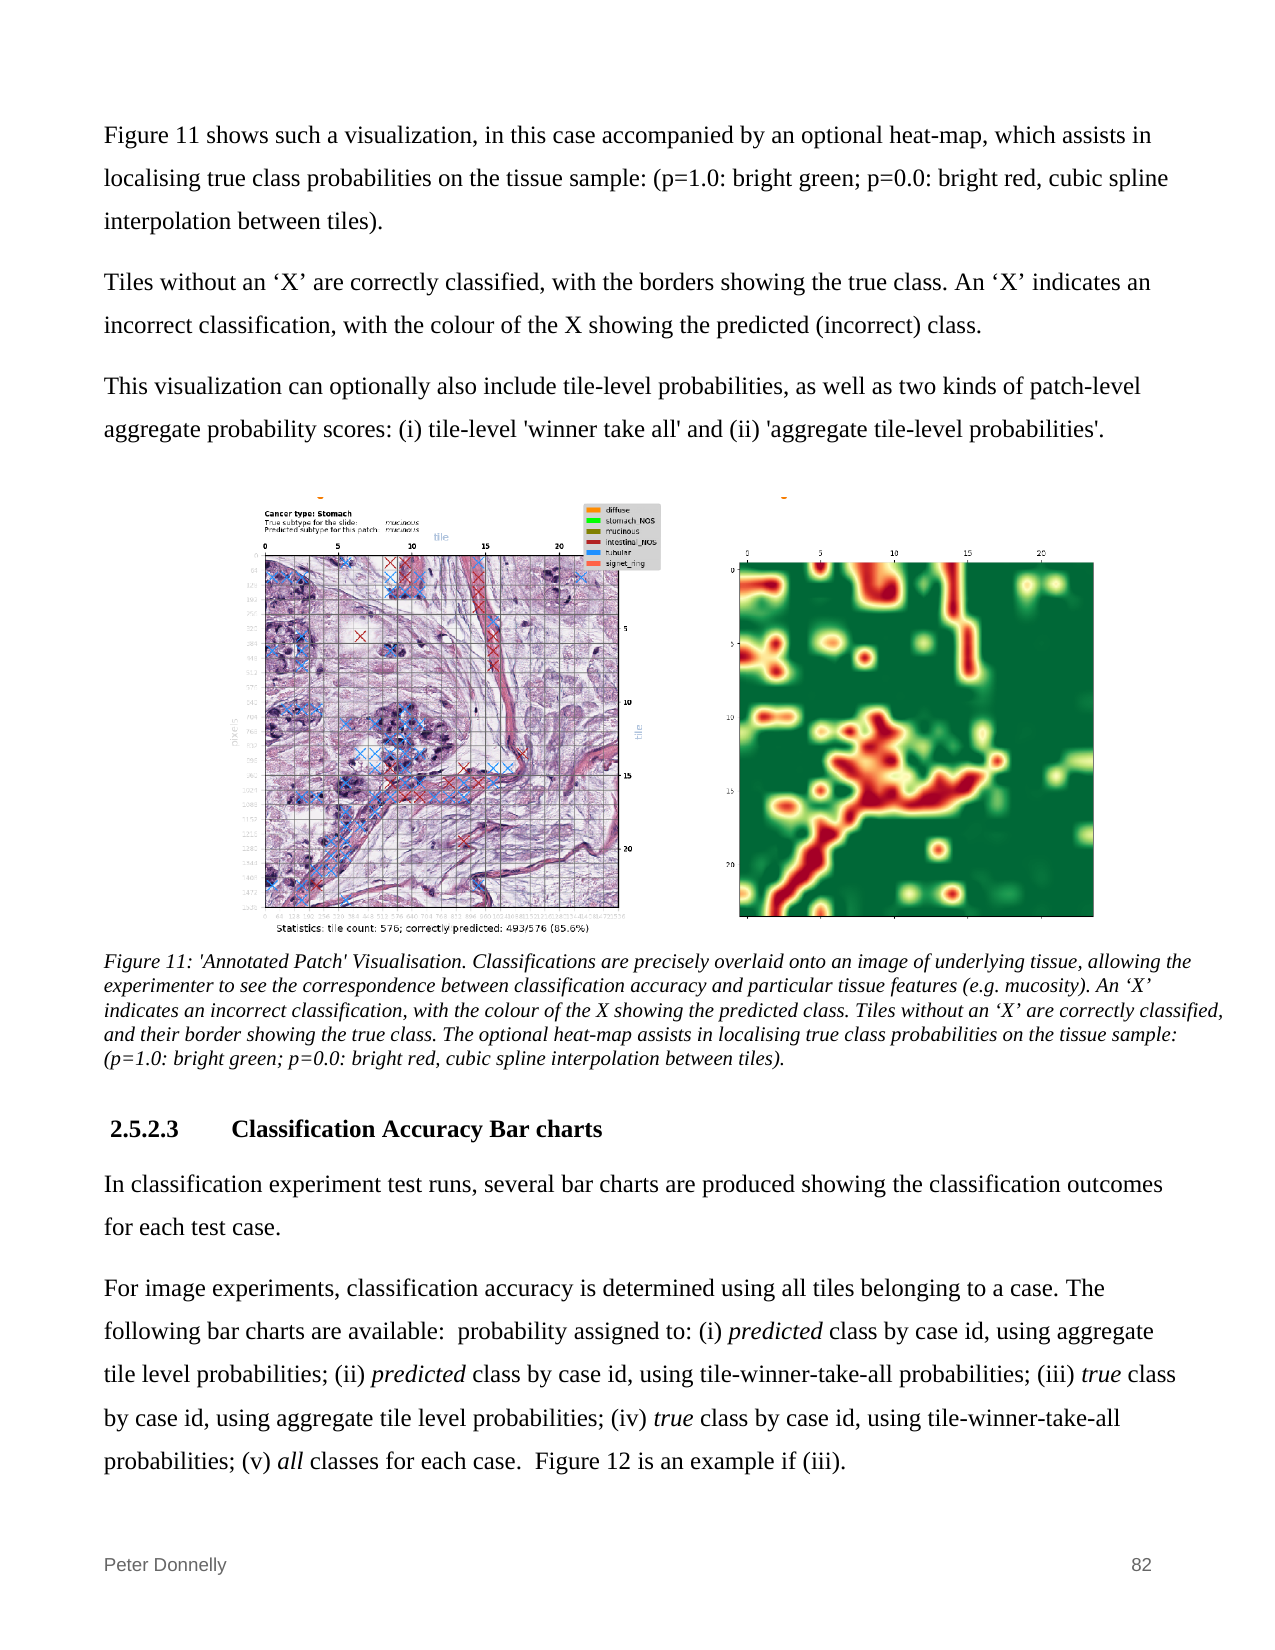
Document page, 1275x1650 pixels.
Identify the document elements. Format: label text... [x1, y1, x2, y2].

text For image experiments, classification accuracy is determined using all tiles belonging to a case. The following bar charts are available: probability assigned to: (i) predicted class by case id, using aggregate tile level probabilities; (ii) predicted class by case id, using tile-winner-take-all probabilities; (iii) true class by case id, using aggregate tile level probabilities; (iv) true class by case id, using tile-winner-take-all probabilities; (v) all classes for each case. Figure 12 is an example if (iii). [103, 1273, 1181, 1474]
text In classification experiment test runs, several bar charts are produced showing the classification outcomes for each test case. [103, 1169, 1181, 1241]
text Figure 11: 'Annotated Patch' Visualisation. Classifications are precisely overlaid onto an image of underlying tissue, allowing the experimenter to see the correspondence between classification accuracy and particular tissue features (e.g. mucosity). An ‘X’ indicates an incorrect classification, with the colour of the X showing the predicted class. Tiles without an ‘X’ are correctly classified, and their border showing the true class. The optional heat-map assists in localising true class probabilities on the tissue sample: (p=1.0: bright green; p=0.0: bright red, cubic spline interpolation between tiles). [103, 511, 1229, 1070]
text Tiles without an ‘X’ are correctly classified, with the borders showing the true class. An ‘X’ indicates an incorrect classification, with the colour of the X showing the predicted (incorrect) class. [103, 267, 1181, 339]
subtitle [103, 495, 1229, 511]
picture [222, 497, 1111, 950]
text This visualization can optionally also include tile-level probabilities, as well as two kinds of patch-level aggregate probability scores: (i) tile-level 'winner take all' and (ii) 'aggregate tile-level probabilities'. [103, 371, 1181, 443]
subtitle Classification Accuracy Bar charts [103, 1070, 1181, 1143]
text Figure 11 shows such a visualization, in this case accompanied by an optional heat-map, which assists in localising true class probabilities on the tissue sample: (p=1.0: bright green; p=0.0: bright red, cubic spline interpolation between tiles). [103, 120, 1181, 235]
